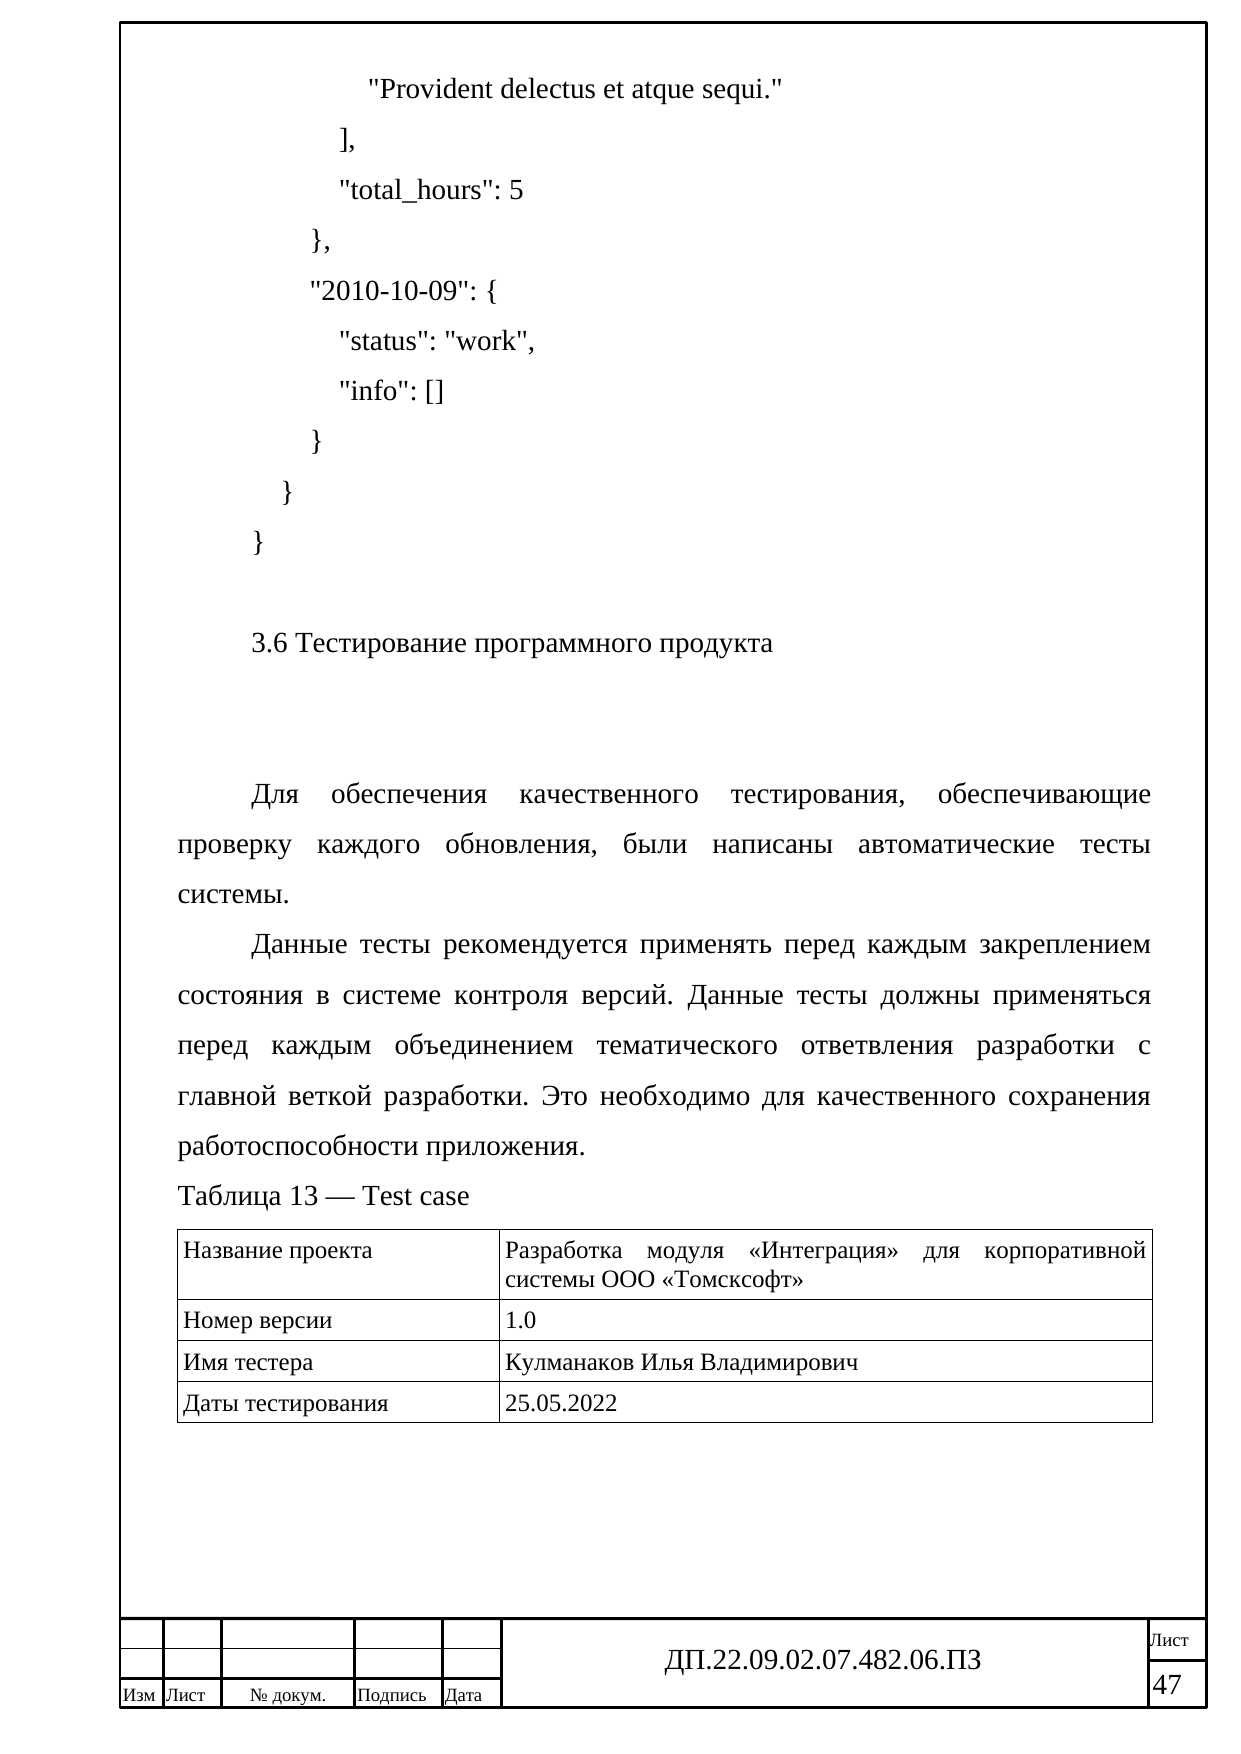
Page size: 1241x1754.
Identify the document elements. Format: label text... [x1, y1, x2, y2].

text }, [177, 222, 1152, 256]
table_header Разработка модуля «Интеграция» для корпоративной системы ООО «Томсксофт» [500, 1230, 1152, 1298]
table_cell Имя тестера [178, 1341, 499, 1381]
text "total_hours": 5 [177, 172, 1152, 206]
table_cell 1.0 [500, 1300, 1152, 1340]
text Для обеспечения качественного тестирования, обеспечивающие проверку каждого обновления, были написаны автоматические тесты системы. [177, 776, 1152, 910]
table_cell Номер версии [178, 1300, 499, 1340]
subtitle Тестирование программного продукта [177, 625, 1152, 658]
table_cell Даты тестирования [178, 1382, 499, 1422]
text } [177, 474, 1152, 507]
text "status": "work", [177, 323, 1152, 356]
text "Provident delectus et atque sequi." [177, 71, 1152, 105]
table_cell 25.05.2022 [500, 1382, 1152, 1422]
text Таблица 13 — Test case [177, 1178, 1152, 1212]
text } [177, 524, 1152, 558]
table_cell Кулманаков Илья Владимирович [500, 1341, 1152, 1381]
text Данные тесты рекомендуется применять перед каждым закреплением состояния в системе контроля версий. Данные тесты должны применяться перед каждым объединением тематического ответвления разработки с главной веткой разработки. Это необходимо для качественного сохранения работоспособности приложения. [177, 927, 1152, 1161]
text "2010-10-09": { [177, 273, 1152, 306]
text } [177, 423, 1152, 457]
text ], [177, 122, 1152, 155]
table_header Название проекта [178, 1230, 499, 1298]
text "info": [] [177, 373, 1152, 407]
